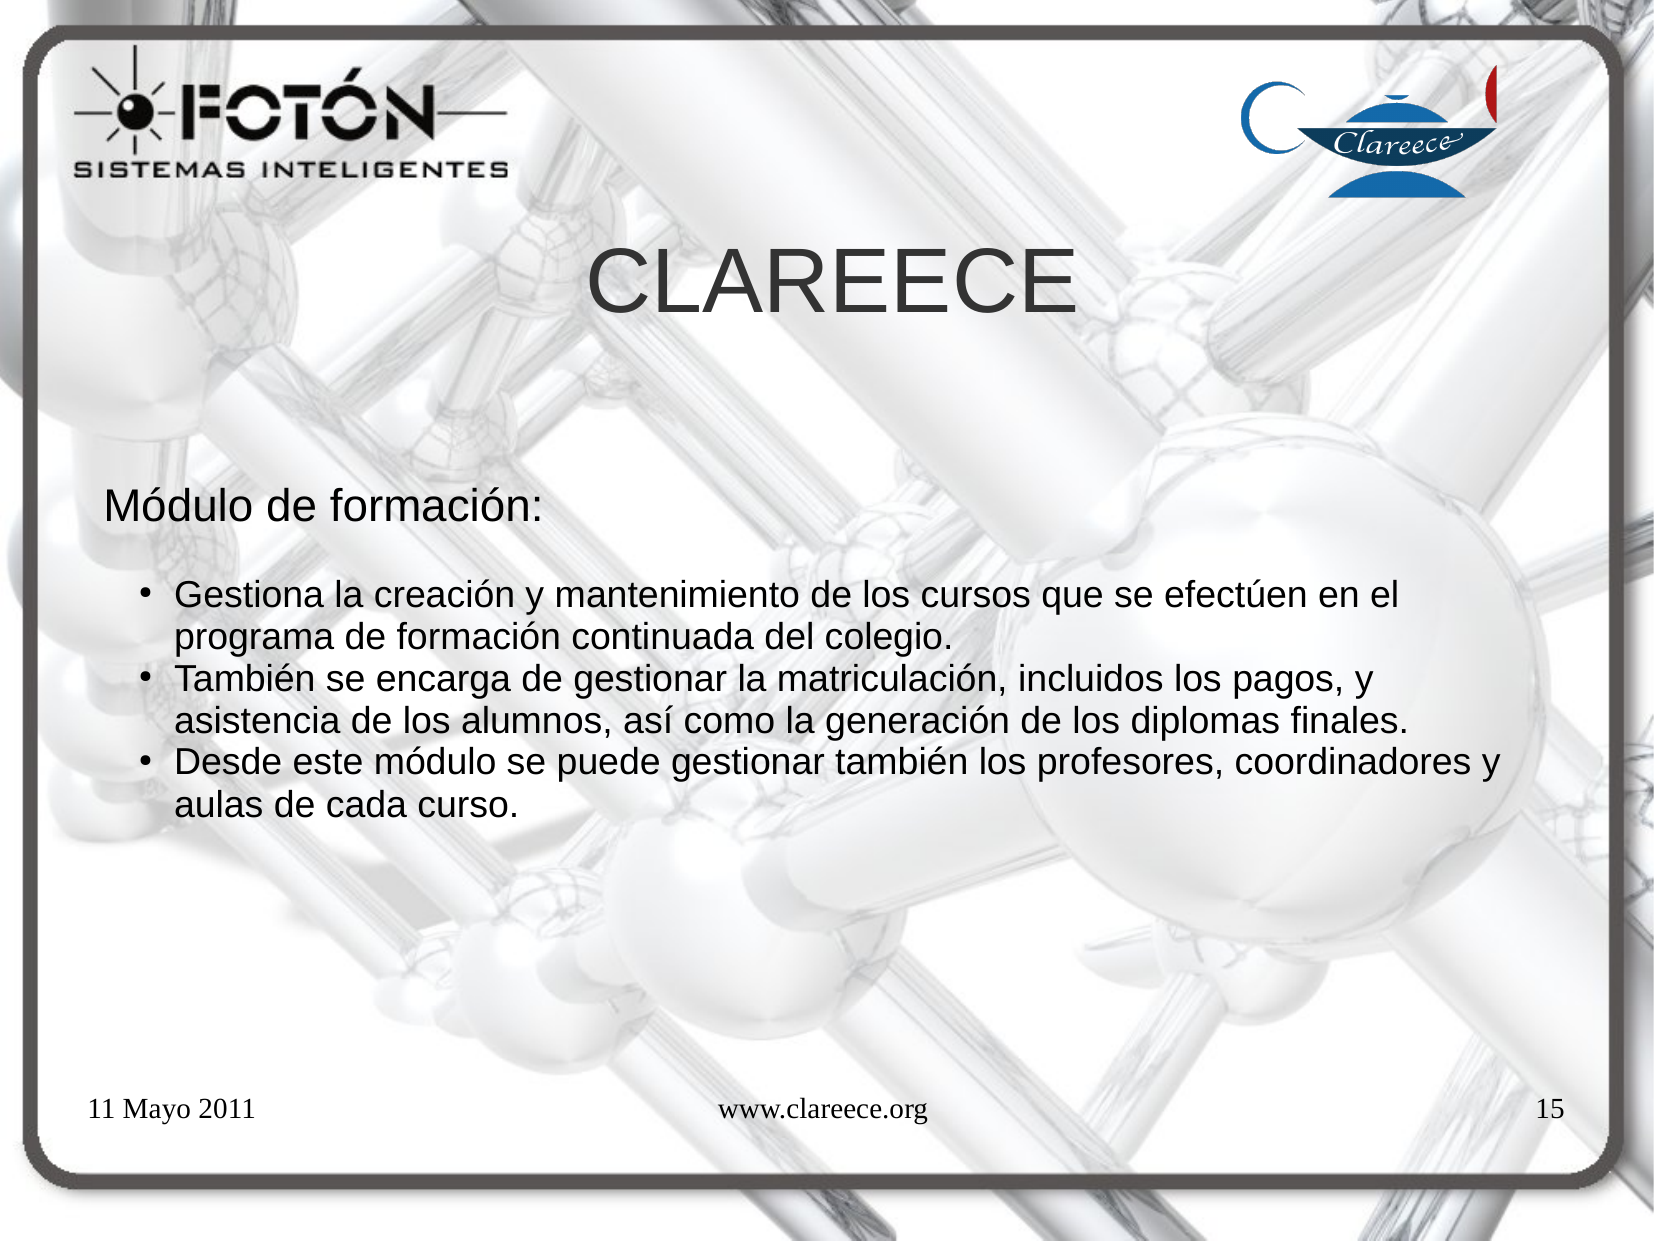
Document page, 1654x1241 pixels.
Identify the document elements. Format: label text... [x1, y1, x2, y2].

title CLAREECE [88, 177, 1577, 385]
text_box Módulo de formación: Gestiona la creación y mantenimiento de los cursos que se efectúen en el programa de formación continuada del colegio. También se encarga de gestionar la matriculación, incluidos los pagos, y asistencia de los alumnos, así como la generación de los diplomas finales. Desde este módulo se puede gestionar también los profesores, coordinadores y aulas de cada curso. [88, 472, 1536, 1034]
picture [0, 0, 1654, 1241]
